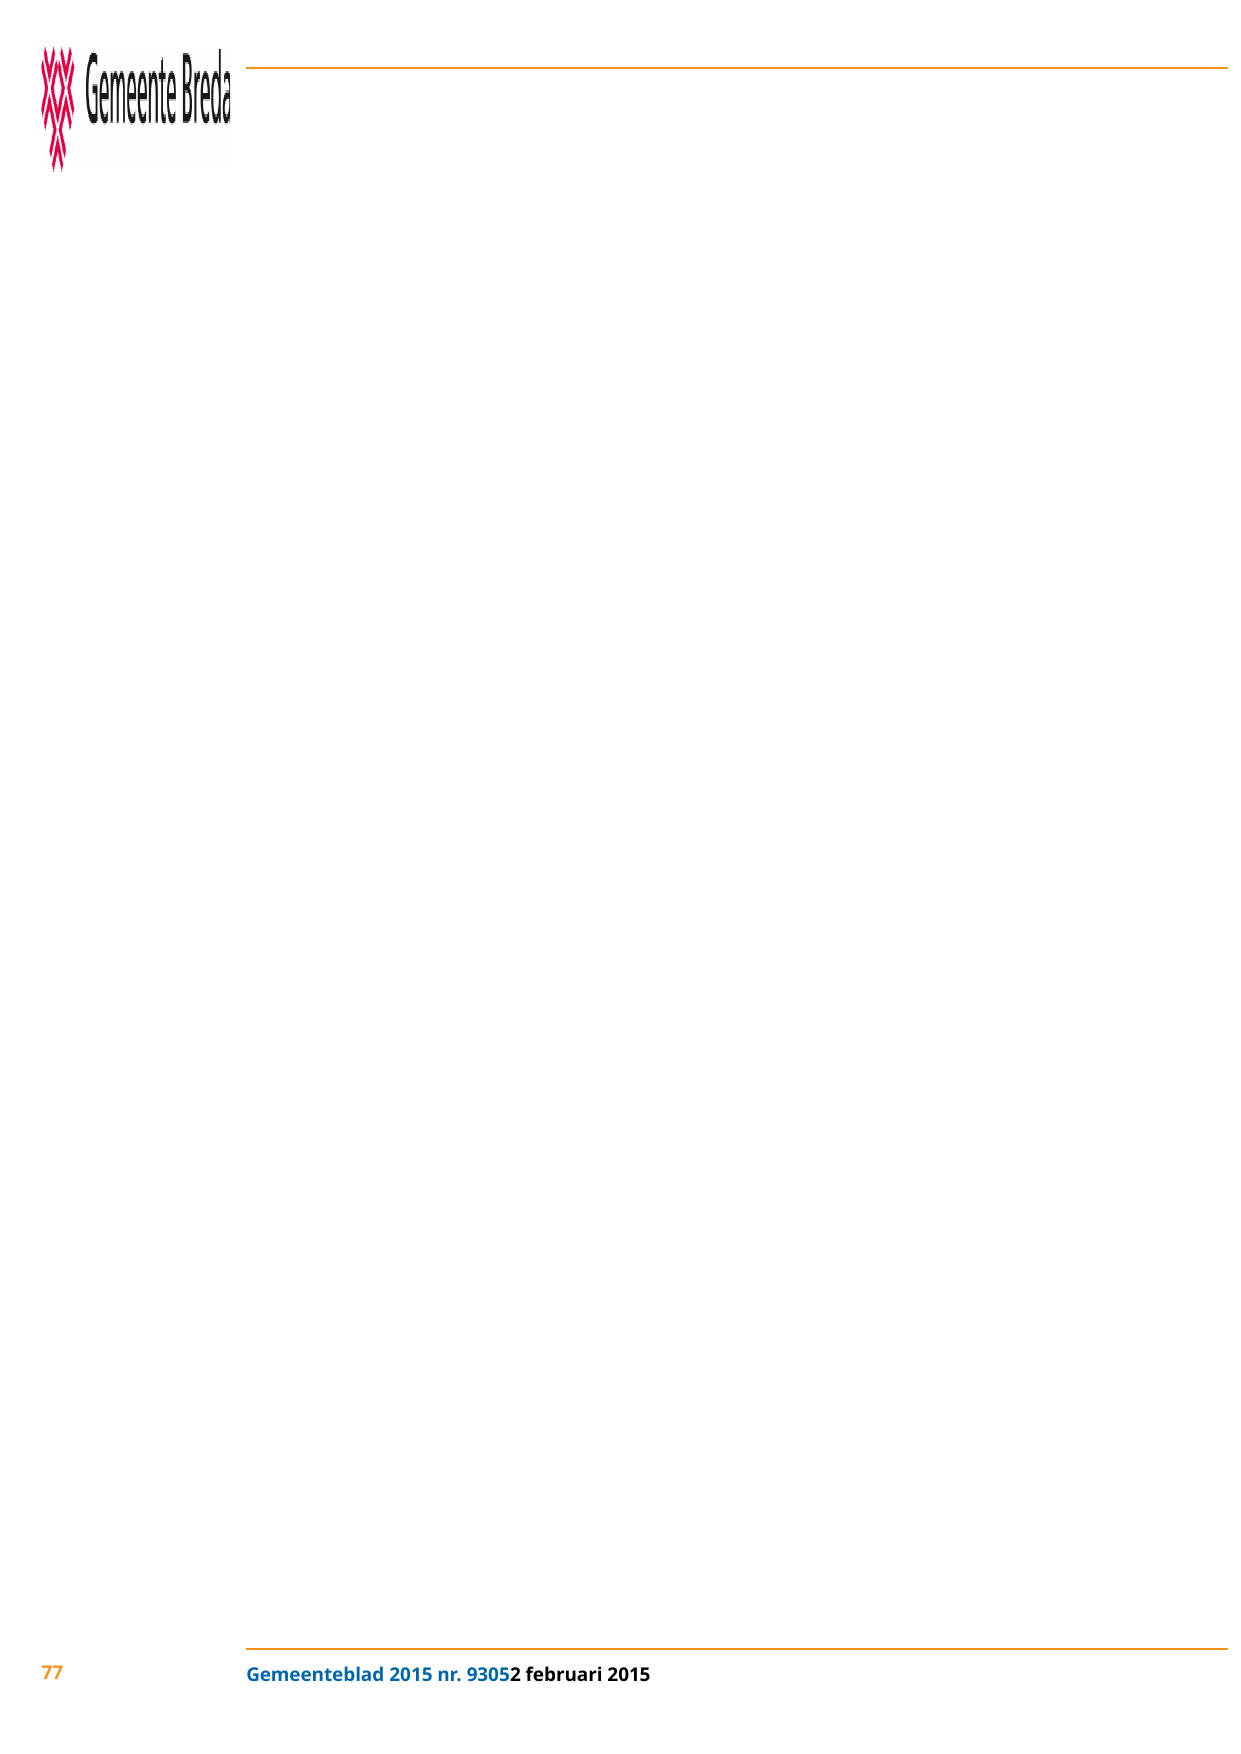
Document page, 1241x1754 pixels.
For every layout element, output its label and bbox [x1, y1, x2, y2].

picture [41, 47, 231, 172]
